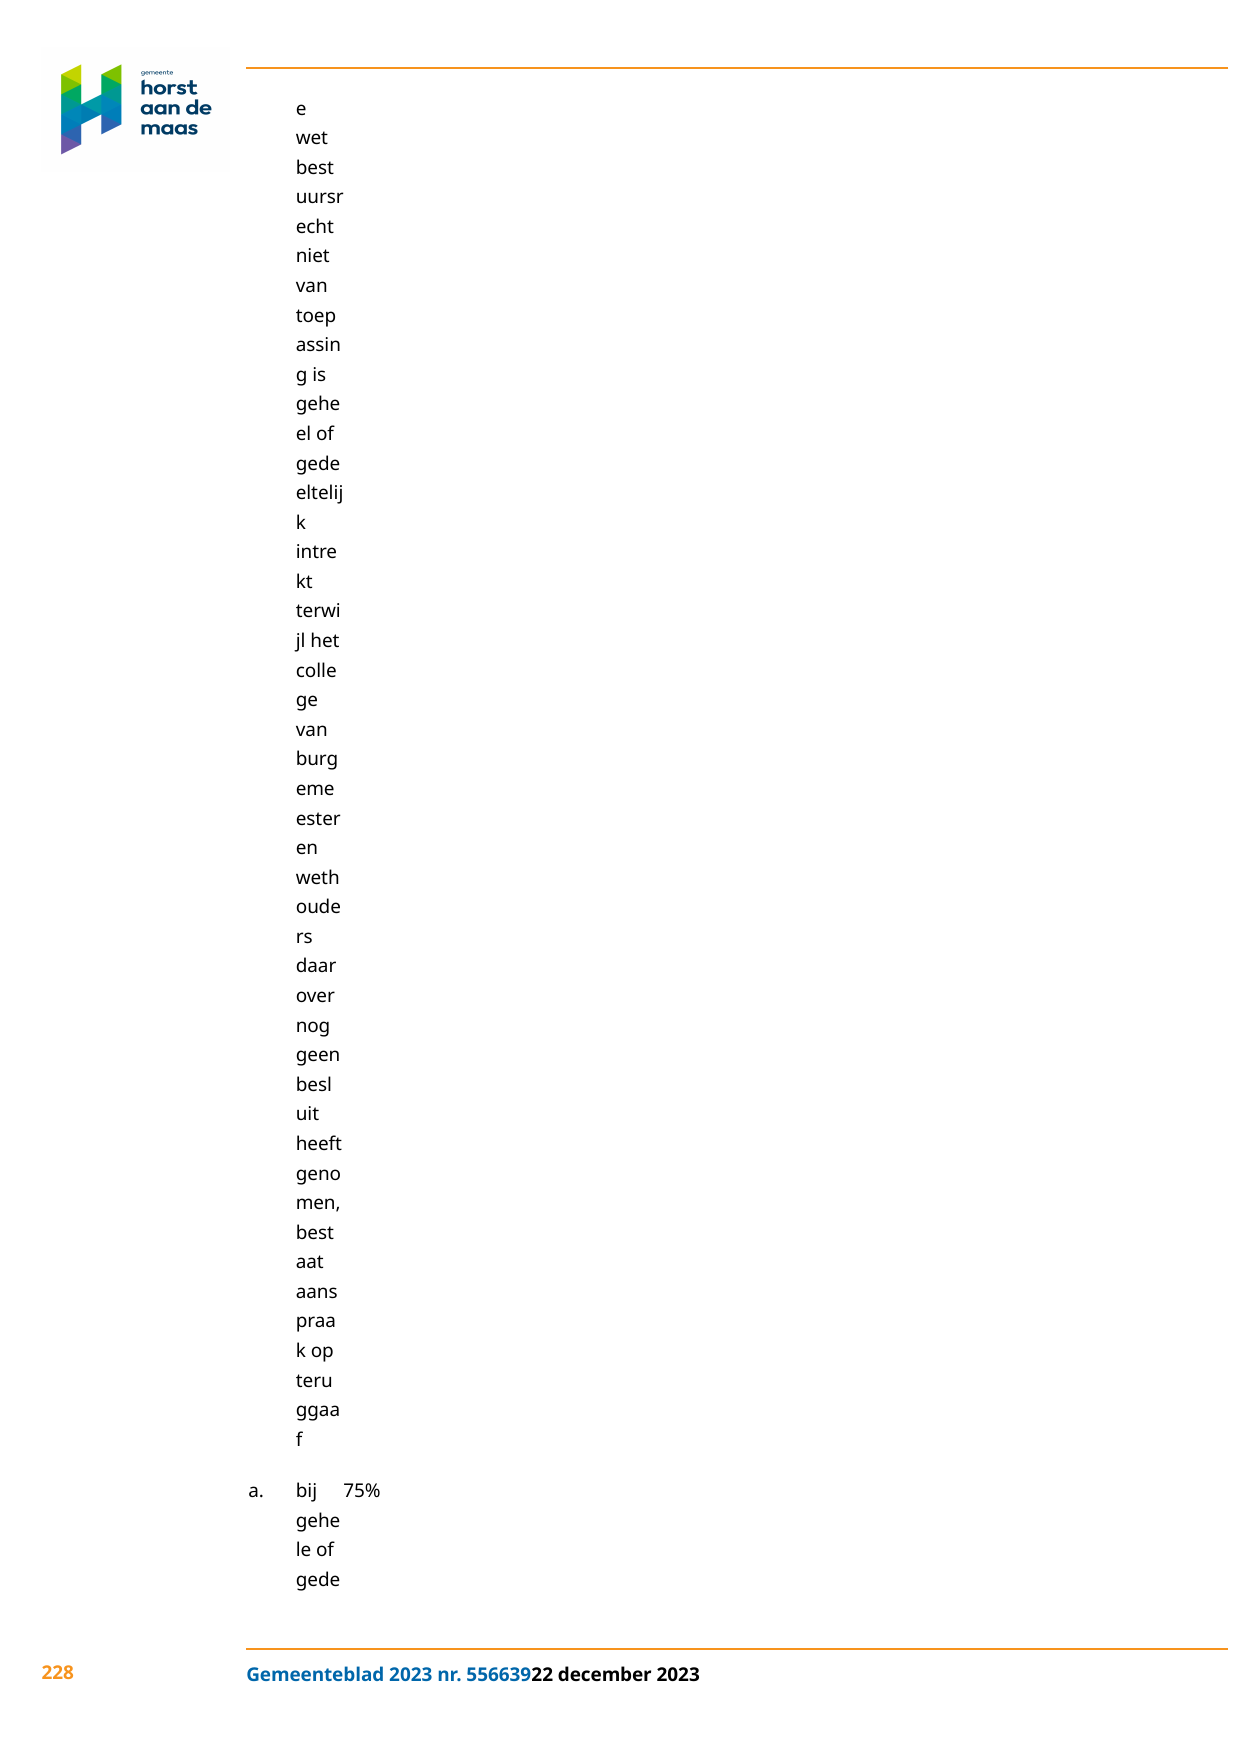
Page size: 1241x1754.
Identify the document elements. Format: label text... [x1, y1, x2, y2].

table_cell bij gehele of gede [296, 1478, 343, 1592]
table_cell [343, 95, 391, 1452]
table_cell 75% [343, 1478, 391, 1592]
picture [41, 47, 231, 172]
table_cell [343, 1452, 391, 1477]
table_cell [248, 1452, 296, 1477]
table_cell [296, 1452, 343, 1477]
table_cell a. [248, 1478, 296, 1592]
table_cell e wet bestuursrecht niet van toepassing is geheel of gedeeltelijk intrekt terwijl het college van burgemeester en wethouders daarover nog geen besluit heeft genomen, bestaat aanspraak op teruggaaf [296, 95, 343, 1452]
table_cell [248, 95, 296, 1452]
